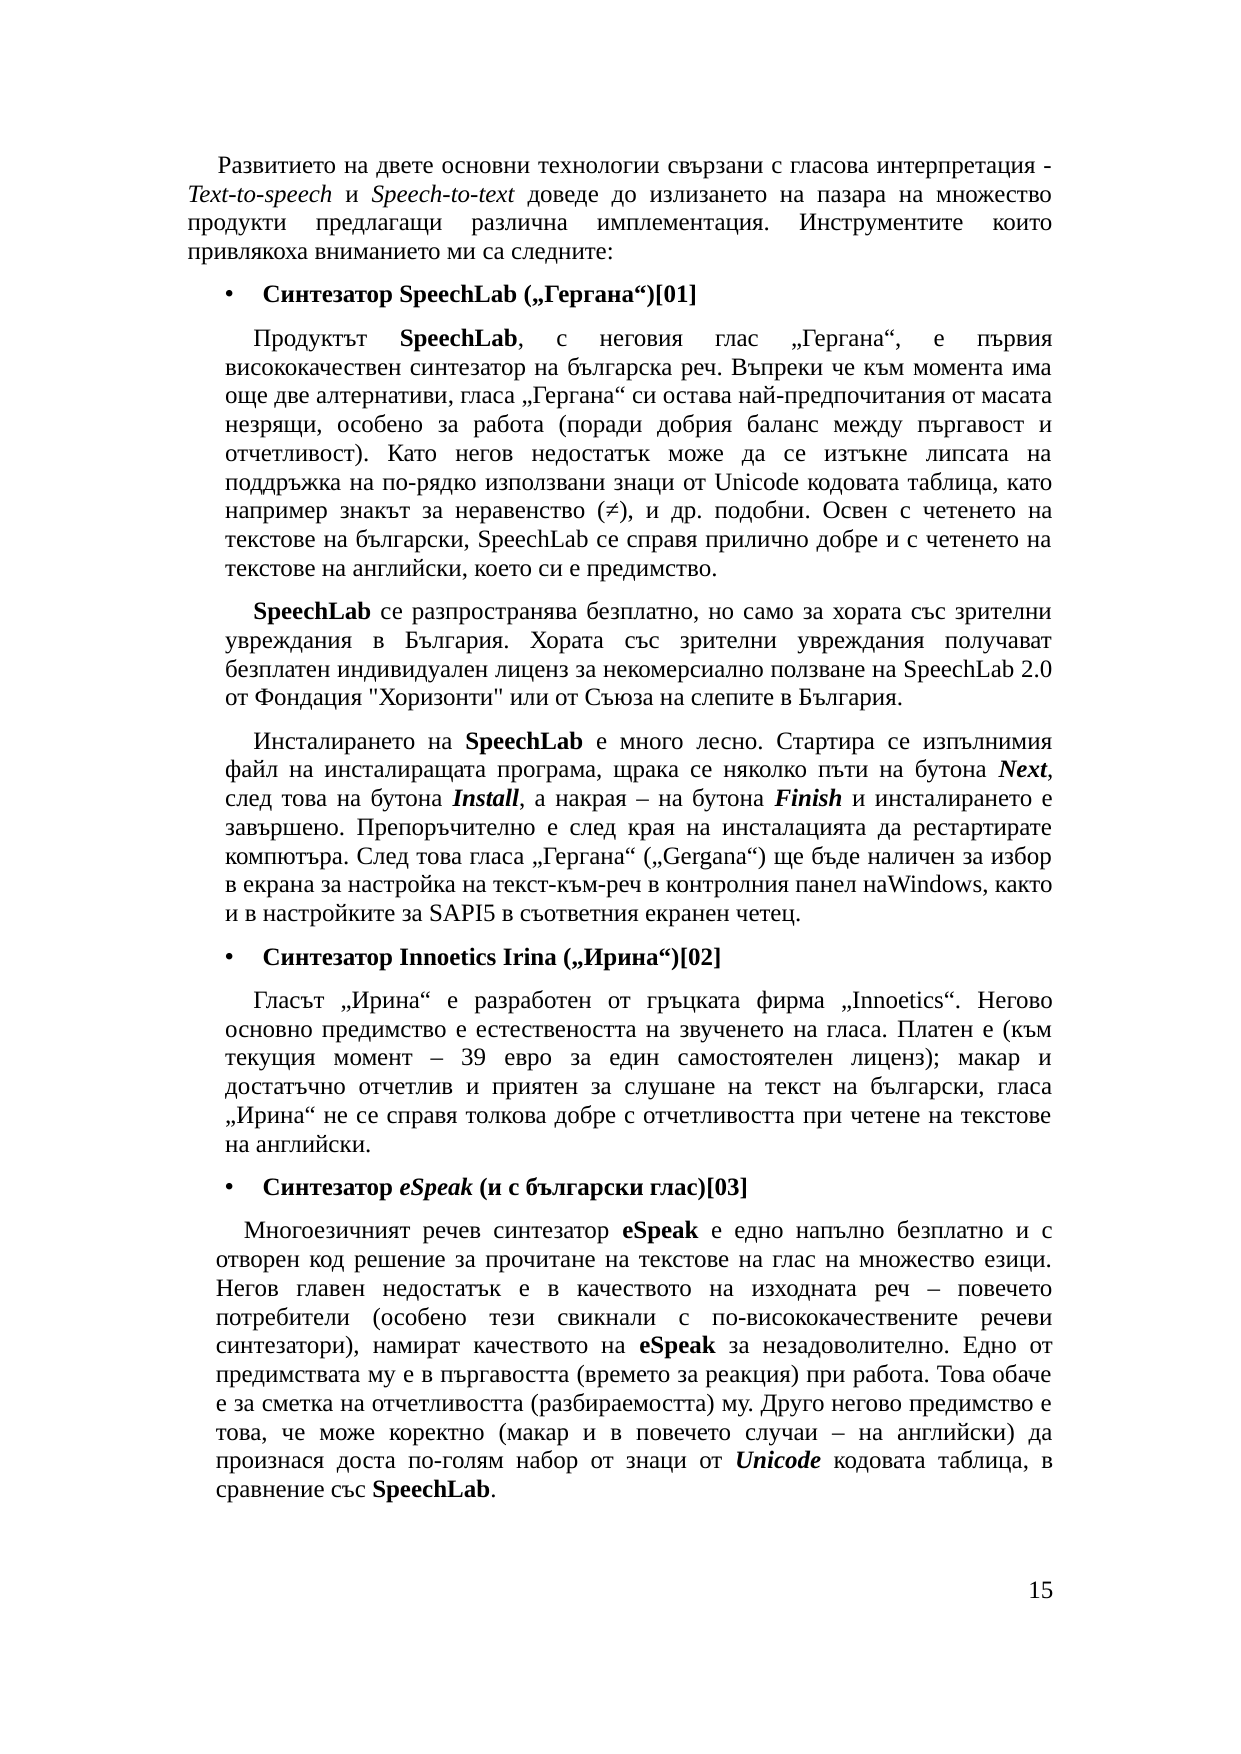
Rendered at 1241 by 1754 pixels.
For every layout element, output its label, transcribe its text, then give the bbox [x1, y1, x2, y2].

text Многоезичният речев синтезатор eSpeak е едно напълно безплатно и с отворен код решение за прочитане на текстове на глас на множество езици. Негов главен недостатък е в качеството на изходната реч – повечето потребители (особено тези свикнали с по-висококачествените речеви синтезатори), намират качеството на eSpeak за незадоволително. Едно от предимствата му е в пъргавостта (времето за реакция) при работа. Това обаче е за сметка на отчетливостта (разбираемостта) му. Друго негово предимство е това, че може коректно (макар и в повечето случаи – на английски) да произнася доста по-голям набор от знаци от Unicode кодовата таблица, в сравнение със SpeechLab. [216, 1215, 1053, 1503]
text Инсталирането на SpeechLab е много лесно. Стартира се изпълнимия файл на инсталиращата програма, щрака се няколко пъти на бутона Next, след това на бутона Install, а накрая – на бутона Finish и инсталирането е завършено. Препоръчително е след края на инсталацията да рестартирате компютъра. След това гласа „Гергана“ („Gergana“) ще бъде наличен за избор в екрана за настройка на текст-към-реч в контролния панел наWindows, както и в настройките за SAPI5 в съответния екранен четец. [225, 726, 1053, 927]
text Развитието на двете основни технологии свързани с гласова интерпретация - Text-to-speech и Speech-to-text доведе до излизането на пазара на множество продукти предлагащи различна имплементация. Инструментите които привлякоха вниманието ми са следните: [187, 150, 1053, 265]
list Синтезатор Innoetics Irina („Ирина“)[02] [225, 942, 1053, 970]
text Гласът „Ирина“ е разработен от гръцката фирма „Innoetics“. Негово основно предимство е естествеността на звученето на гласа. Платен е (към текущия момент – 39 евро за един самостоятелен лиценз); макар и достатъчно отчетлив и приятен за слушане на текст на български, гласа „Ирина“ не се справя толкова добре с отчетливостта при четене на текстове на английски. [225, 985, 1053, 1157]
list Синтезатор eSpeak (и с български глас)[03] [225, 1172, 1053, 1201]
list Синтезатор SpeechLab („Гергана“)[01] [225, 279, 1053, 308]
text SpeechLab се разпространява безплатно, но само за хората със зрителни увреждания в България. Хората със зрителни увреждания получават безплатен индивидуален лиценз за некомерсиално ползване на SpeechLab 2.0 от Фондация "Хоризонти" или от Съюза на слепите в България. [225, 596, 1053, 711]
text Продуктът SpeechLab, с неговия глас „Гергана“, е първия висококачествен синтезатор на българска реч. Въпреки че към момента има още две алтернативи, гласа „Гергана“ си остава най-предпочитания от масата незрящи, особено за работа (поради добрия баланс между пъргавост и отчетливост). Като негов недостатък може да се изтъкне липсата на поддръжка на по-рядко използвани знаци от Unicode кодовата таблица, като например знакът за неравенство (≠), и др. подобни. Освен с четенето на текстове на български, SpeechLab се справя прилично добре и с четенето на текстове на английски, което си е предимство. [225, 323, 1053, 582]
